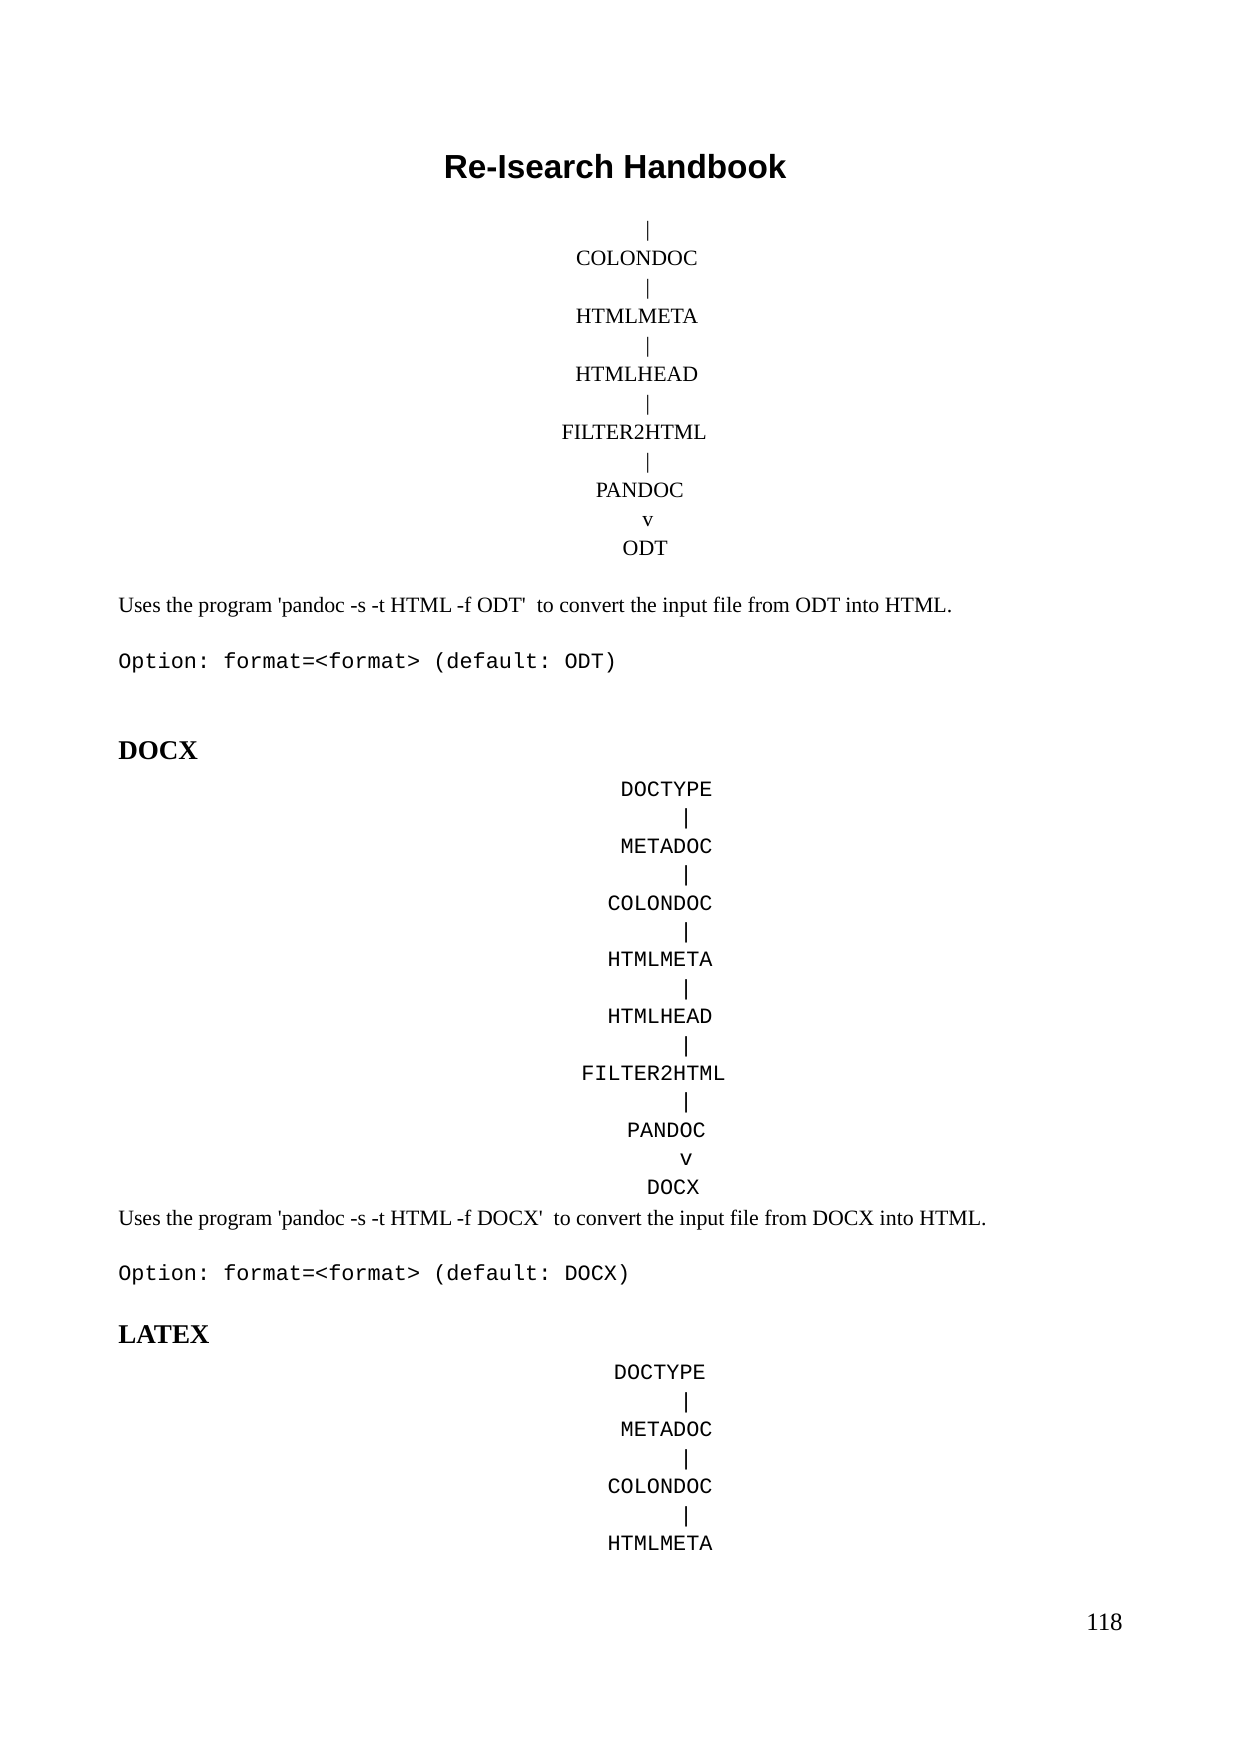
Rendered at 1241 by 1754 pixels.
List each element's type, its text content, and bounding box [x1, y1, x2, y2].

text DOCTYPE [118, 1362, 1122, 1386]
text HTMLMETA [118, 1532, 1122, 1557]
text v [118, 1148, 1122, 1172]
text DOCX [118, 1176, 1122, 1201]
text | [118, 390, 1122, 415]
text | [118, 1504, 1122, 1528]
text METADOC [118, 1418, 1122, 1443]
text | [118, 448, 1122, 473]
text PANDOC [118, 477, 1122, 502]
text | [118, 332, 1122, 357]
text | [118, 274, 1122, 299]
text DOCTYPE [118, 778, 1122, 803]
text HTMLHEAD [118, 1005, 1122, 1030]
text PANDOC [118, 1119, 1122, 1144]
text Uses the program 'pandoc -s -t HTML -f ODT' to convert the input file from ODT into HTML. [118, 592, 1122, 617]
text | [118, 1034, 1122, 1059]
text | [118, 977, 1122, 1002]
text | [118, 1447, 1122, 1472]
text | [118, 1091, 1122, 1116]
text Option: format=<format> (default: ODT) [118, 650, 1122, 674]
subtitle LATEX [118, 1318, 1122, 1349]
subtitle DOCX [118, 734, 1122, 765]
text | [118, 863, 1122, 888]
text HTMLHEAD [118, 361, 1122, 386]
text Option: format=<format> (default: DOCX) [118, 1262, 1122, 1287]
text ODT [118, 535, 1122, 560]
text HTMLMETA [118, 303, 1122, 328]
text FILTER2HTML [118, 419, 1122, 444]
text | [118, 1390, 1122, 1415]
text COLONDOC [118, 892, 1122, 916]
text v [118, 506, 1122, 531]
text HTMLMETA [118, 948, 1122, 973]
text COLONDOC [118, 245, 1122, 270]
text COLONDOC [118, 1475, 1122, 1500]
text FILTER2HTML [118, 1062, 1122, 1087]
text | [118, 216, 1122, 241]
text Uses the program 'pandoc -s -t HTML -f DOCX' to convert the input file from DOCX into HTML. [118, 1204, 1122, 1230]
text | [118, 806, 1122, 831]
text METADOC [118, 835, 1122, 859]
text | [118, 920, 1122, 945]
